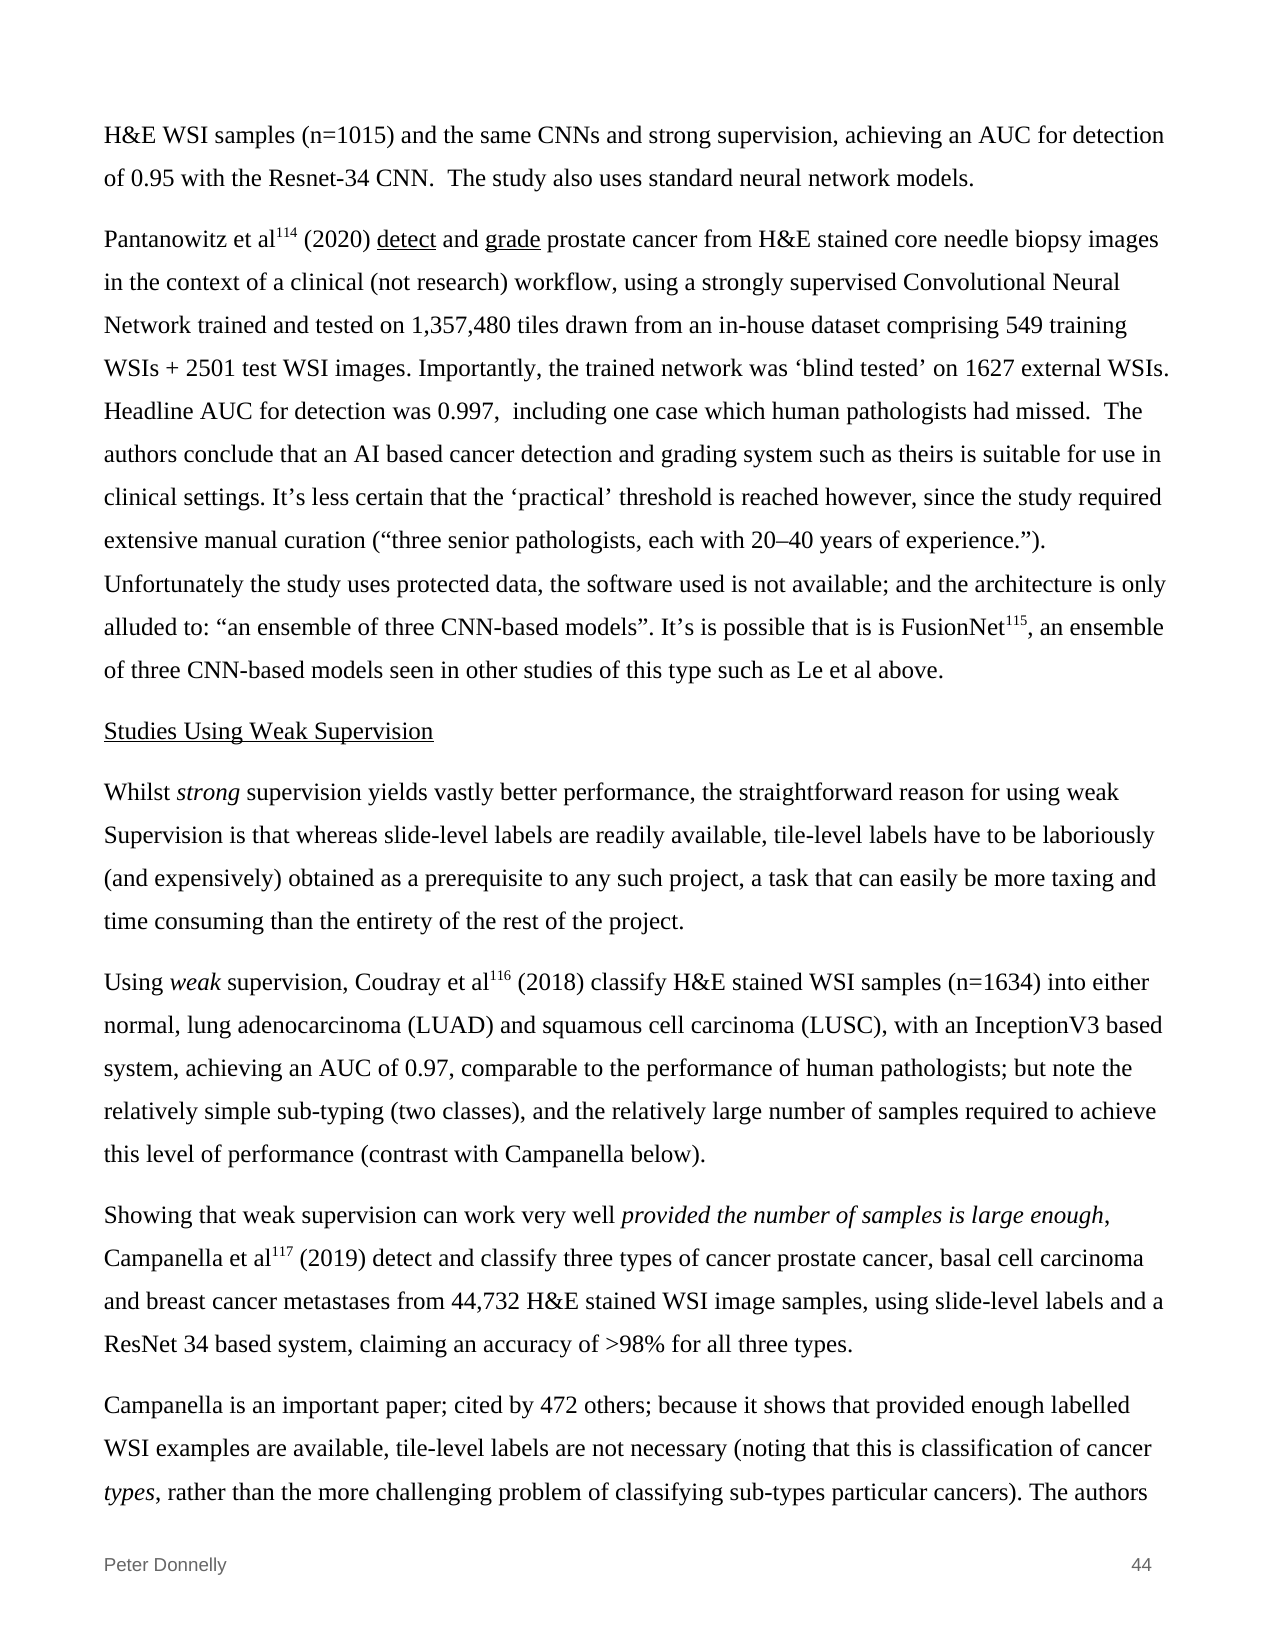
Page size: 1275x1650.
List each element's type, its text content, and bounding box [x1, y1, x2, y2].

text H&E WSI samples (n=1015) and the same CNNs and strong supervision, achieving an AUC for detection of 0.95 with the Resnet-34 CNN. The study also uses standard neural network models. [103, 120, 1181, 192]
text Campanella is an important paper; cited by 472 others; because it shows that provided enough labelled WSI examples are available, tile-level labels are not necessary (noting that this is classification of cancer types, rather than the more challenging problem of classifying sub-types particular cancers). The authors [103, 1390, 1181, 1505]
text Studies Using Weak Supervision [103, 716, 1181, 744]
text Using weak supervision, Coudray et al (2018) classify H&E stained WSI samples (n=1634) into either normal, lung adenocarcinoma (LUAD) and squamous cell carcinoma (LUSC), with an InceptionV3 based system, achieving an AUC of 0.97, comparable to the performance of human pathologists; but note the relatively simple sub-typing (two classes), and the relatively large number of samples required to achieve this level of performance (contrast with Campanella below). [103, 967, 1181, 1168]
text Whilst strong supervision yields vastly better performance, the straightforward reason for using weak Supervision is that whereas slide-level labels are readily available, tile-level labels have to be laboriously (and expensively) obtained as a prerequisite to any such project, a task that can easily be more taxing and time consuming than the entirety of the rest of the project. [103, 777, 1181, 935]
text Pantanowitz et al (2020) detect and grade prostate cancer from H&E stained core needle biopsy images in the context of a clinical (not research) workflow, using a strongly supervised Convolutional Neural Network trained and tested on 1,357,480 tiles drawn from an in-house dataset comprising 549 training WSIs + 2501 test WSI images. Importantly, the trained network was ‘blind tested’ on 1627 external WSIs. Headline AUC for detection was 0.997, including one case which human pathologists had missed. The authors conclude that an AI based cancer detection and grading system such as theirs is suitable for use in clinical settings. It’s less certain that the ‘practical’ threshold is reached however, since the study required extensive manual curation (“three senior pathologists, each with 20–40 years of experience.”). Unfortunately the study uses protected data, the software used is not available; and the architecture is only alluded to: “an ensemble of three CNN-based models”. It’s is possible that is is FusionNet, an ensemble of three CNN-based models seen in other studies of this type such as Le et al above. [103, 224, 1181, 684]
text Showing that weak supervision can work very well provided the number of samples is large enough, Campanella et al (2019) detect and classify three types of cancer prostate cancer, basal cell carcinoma and breast cancer metastases from 44,732 H&E stained WSI image samples, using slide-level labels and a ResNet 34 based system, claiming an accuracy of >98% for all three types. [103, 1200, 1181, 1358]
